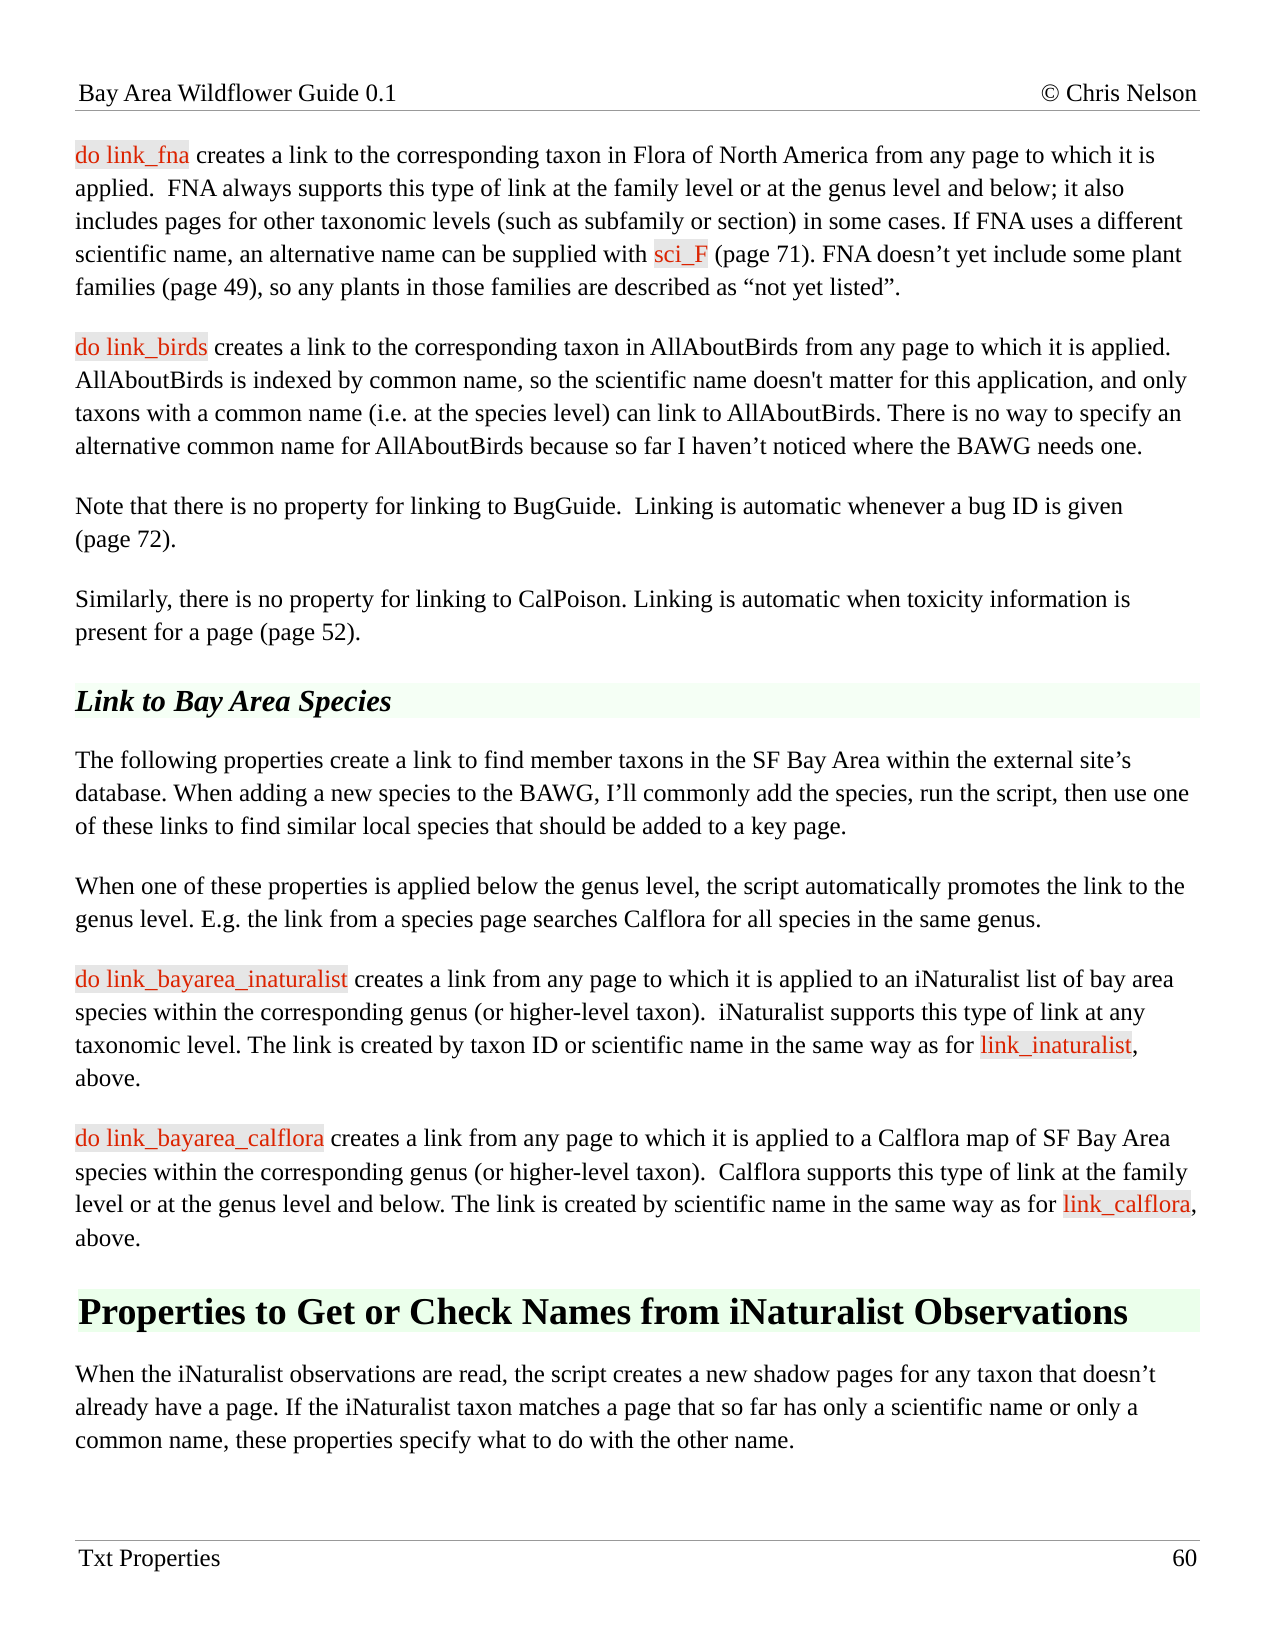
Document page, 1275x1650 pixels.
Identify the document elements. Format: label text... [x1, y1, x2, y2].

text do link_bayarea_calflora creates a link from any page to which it is applied to a Calflora map of SF Bay Area species within the corresponding genus (or higher-level taxon). Calflora supports this type of link at the family level or at the genus level and below. The link is created by scientific name in the same way as for link_calflora, above. [75, 1123, 1200, 1251]
text do link_fna creates a link to the corresponding taxon in Flora of North America from any page to which it is applied. FNA always supports this type of link at the family level or at the genus level and below; it also includes pages for other taxonomic levels (such as subfamily or section) in some cases. If FNA uses a different scientific name, an alternative name can be supplied with sci_F (page 71). FNA doesn’t yet include some plant families (page 49), so any plants in those families are described as “not yet listed”. [75, 140, 1200, 301]
subtitle Properties to Get or Check Names from iNaturalist Observations [78, 1289, 1200, 1332]
text The following properties create a link to find member taxons in the SF Bay Area within the external site’s database. When adding a new species to the BAWG, I’ll commonly add the species, run the script, then use one of these links to find similar local species that should be added to a key page. [75, 745, 1200, 840]
text Note that there is no property for linking to BugGuide. Linking is automatic whenever a bug ID is given (page 72). [75, 491, 1200, 553]
text When one of these properties is applied below the genus level, the script automatically promotes the link to the genus level. E.g. the link from a species page searches Calflora for all species in the same genus. [75, 871, 1200, 933]
text When the iNaturalist observations are read, the script creates a new shadow pages for any taxon that doesn’t already have a page. If the iNaturalist taxon matches a page that so far has only a scientific name or only a common name, these properties specify what to do with the other name. [75, 1359, 1200, 1454]
text do link_birds creates a link to the corresponding taxon in AllAboutBirds from any page to which it is applied. AllAboutBirds is indexed by common name, so the scientific name doesn't matter for this application, and only taxons with a common name (i.e. at the species level) can link to AllAboutBirds. There is no way to specify an alternative common name for AllAboutBirds because so far I haven’t noticed where the BAWG needs one. [75, 332, 1200, 460]
text do link_bayarea_inaturalist creates a link from any page to which it is applied to an iNaturalist list of bay area species within the corresponding genus (or higher-level taxon). iNaturalist supports this type of link at any taxonomic level. The link is created by taxon ID or scientific name in the same way as for link_inaturalist, above. [75, 964, 1200, 1092]
text Similarly, there is no property for linking to CalPoison. Linking is automatic when toxicity information is present for a page (page 52). [75, 584, 1200, 646]
subtitle Link to Bay Area Species [75, 683, 1200, 718]
